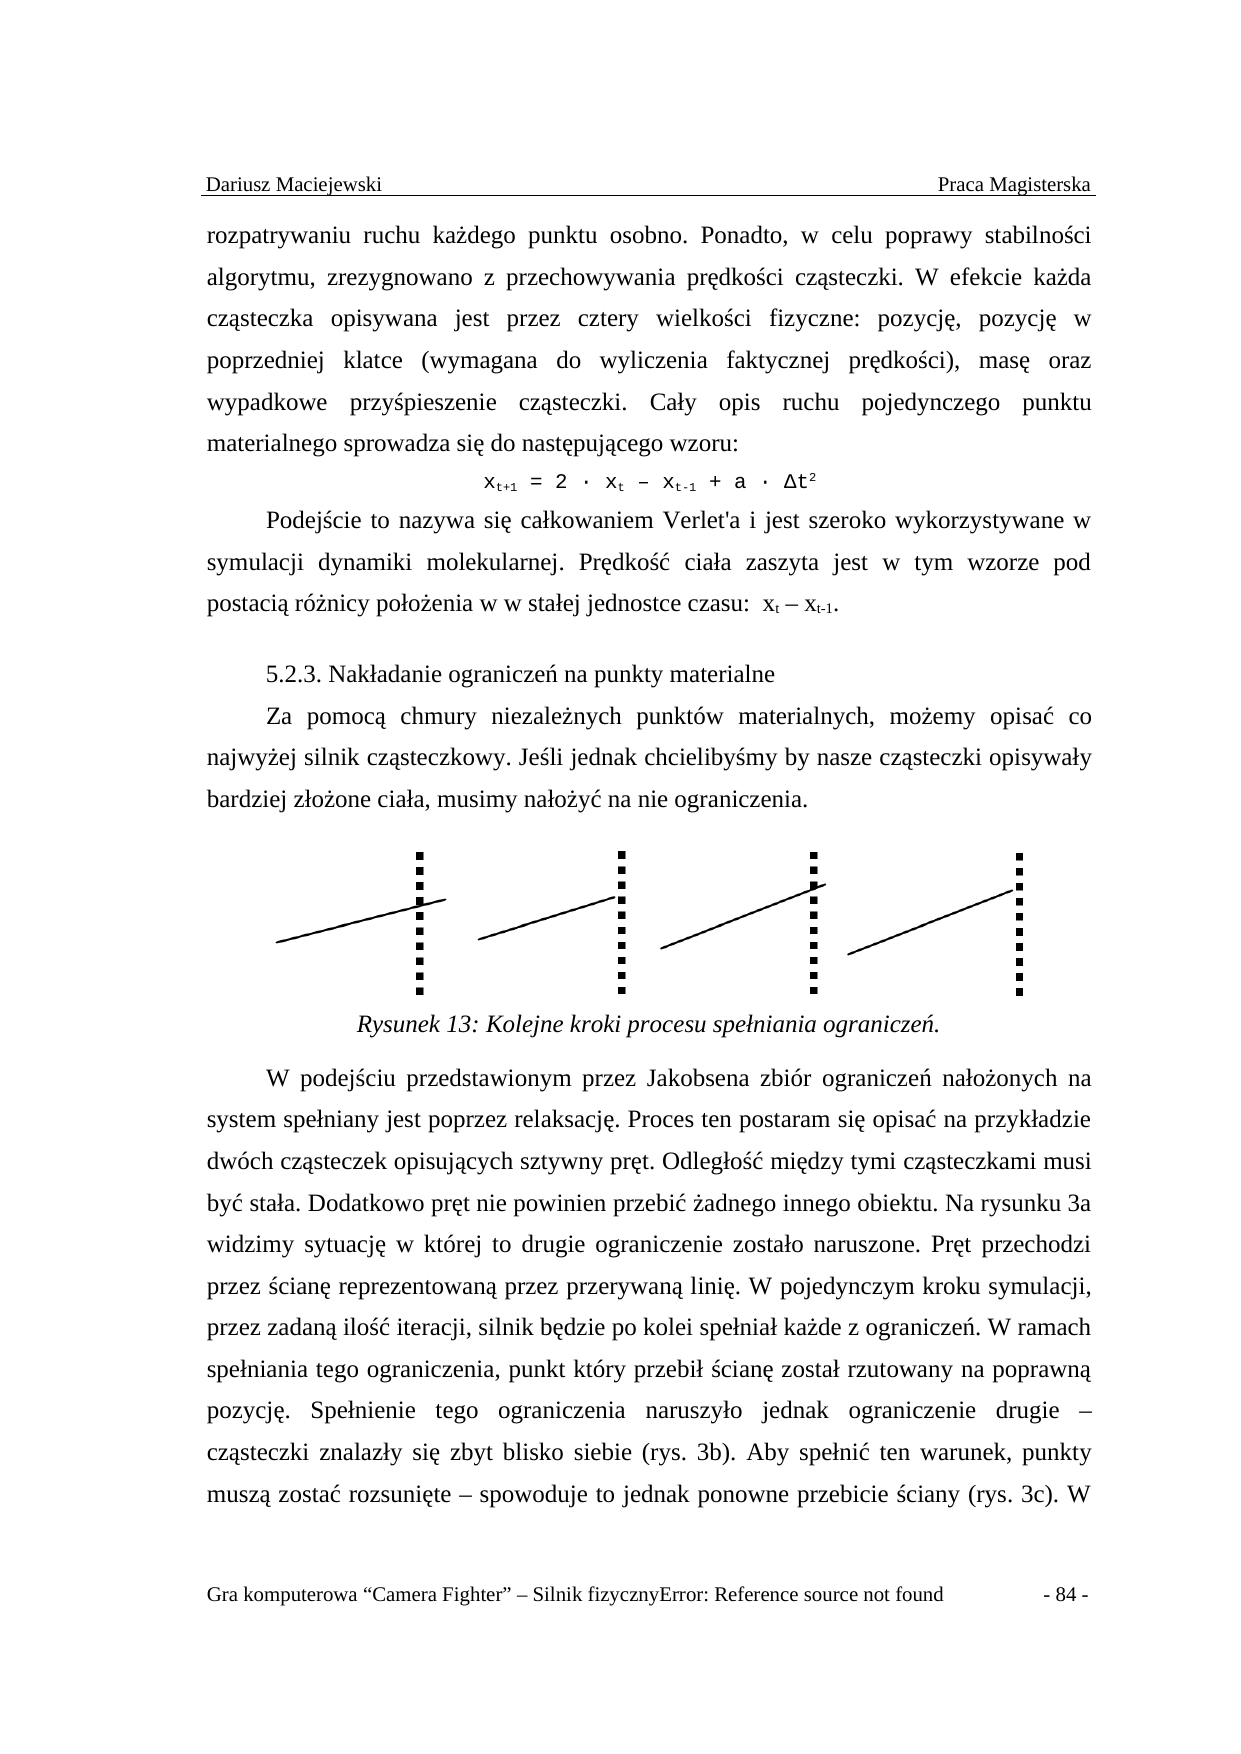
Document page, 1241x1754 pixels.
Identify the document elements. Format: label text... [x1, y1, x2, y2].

text Podejście to nazywa się całkowaniem Verlet'a i jest szeroko wykorzystywane w symulacji dynamiki molekularnej. Prędkość ciała zaszyta jest w tym wzorze pod postacią różnicy położenia w w stałej jednostce czasu: xt – xt-1. [207, 506, 1092, 617]
text Za pomocą chmury niezależnych punktów materialnych, możemy opisać co najwyżej silnik cząsteczkowy. Jeśli jednak chcielibyśmy by nasze cząsteczki opisywały bardziej złożone ciała, musimy nałożyć na nie ograniczenia. [207, 702, 1092, 813]
text Rysunek 13: Kolejne kroki procesu spełniania ograniczeń. [263, 997, 1036, 1038]
text xt+1 = 2 · xt – xt-1 + a · Δt2 [207, 471, 1092, 494]
text rozpatrywaniu ruchu każdego punktu osobno. Ponadto, w celu poprawy stabilności algorytmu, zrezygnowano z przechowywania prędkości cząsteczki. W efekcie każda cząsteczka opisywana jest przez cztery wielkości fizyczne: pozycję, pozycję w poprzedniej klatce (wymagana do wyliczenia faktycznej prędkości), masę oraz wypadkowe przyśpieszenie cząsteczki. Cały opis ruchu pojedynczego punktu materialnego sprowadza się do następującego wzoru: [207, 221, 1092, 457]
subtitle Nakładanie ograniczeń na punkty materialne [207, 660, 1092, 688]
text W podejściu przedstawionym przez Jakobsena zbiór ograniczeń nałożonych na system spełniany jest poprzez relaksację. Proces ten postaram się opisać na przykładzie dwóch cząsteczek opisujących sztywny pręt. Odległość między tymi cząsteczkami musi być stała. Dodatkowo pręt nie powinien przebić żadnego innego obiektu. Na rysunku 3a widzimy sytuację w której to drugie ograniczenie zostało naruszone. Pręt przechodzi przez ścianę reprezentowaną przez przerywaną linię. W pojedynczym kroku symulacji, przez zadaną ilość iteracji, silnik będzie po kolei spełniał każde z ograniczeń. W ramach spełniania tego ograniczenia, punkt który przebił ścianę został rzutowany na poprawną pozycję. Spełnienie tego ograniczenia naruszyło jednak ograniczenie drugie – cząsteczki znalazły się zbyt blisko siebie (rys. 3b). Aby spełnić ten warunek, punkty muszą zostać rozsunięte – spowoduje to jednak ponowne przebicie ściany (rys. 3c). W [207, 1064, 1092, 1507]
picture [263, 851, 1037, 997]
